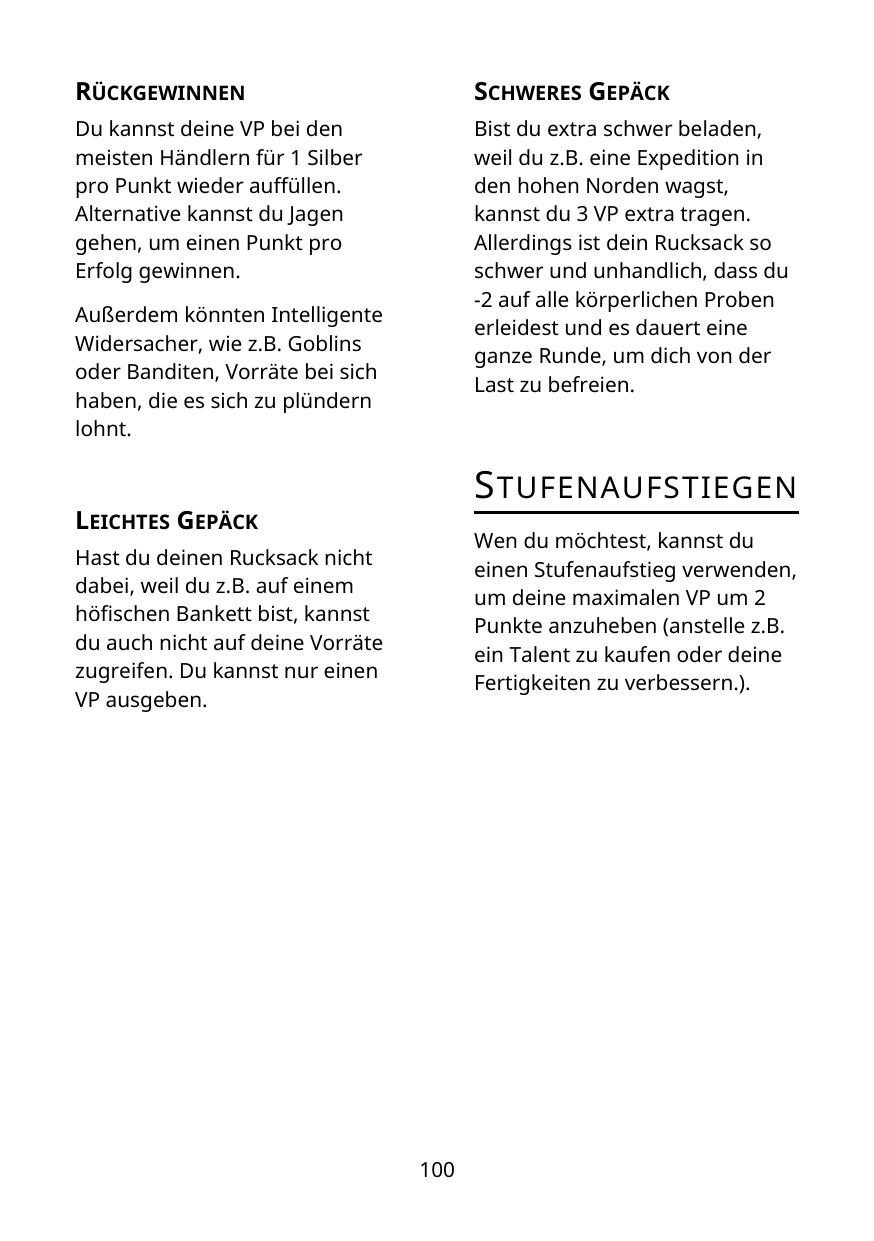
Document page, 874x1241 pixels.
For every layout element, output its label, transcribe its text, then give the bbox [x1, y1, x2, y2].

text Wen du möchtest, kannst du einen Stufenaufstieg verwenden, um deine maximalen VP um 2 Punkte anzuheben (anstelle z.B. ein Talent zu kaufen oder deine Fertigkeiten zu verbessern.). [474, 526, 799, 697]
text Bist du extra schwer beladen, weil du z.B. eine Expedition in den hohen Norden wagst, kannst du 3 VP extra tragen. Allerdings ist dein Rucksack so schwer und unhandlich, dass du -2 auf alle körperlichen Proben erleidest und es dauert eine ganze Runde, um dich von der Last zu befreien. [474, 114, 799, 398]
subtitle Rückgewinnen [75, 74, 400, 108]
text Du kannst deine VP bei den meisten Händlern für 1 Silber pro Punkt wieder auffüllen. Alternative kannst du Jagen gehen, um einen Punkt pro Erfolg gewinnen. [75, 114, 400, 285]
subtitle Stufenaufstiegen [474, 458, 799, 511]
subtitle Leichtes Gepäck [75, 502, 400, 536]
text Hast du deinen Rucksack nicht dabei, weil du z.B. auf einem höfischen Bankett bist, kannst du auch nicht auf deine Vorräte zugreifen. Du kannst nur einen VP ausgeben. [75, 543, 400, 713]
text Außerdem könnten Intelligente Widersacher, wie z.B. Goblins oder Banditen, Vorräte bei sich haben, die es sich zu plündern lohnt. [75, 300, 400, 443]
subtitle Schweres Gepäck [474, 74, 799, 108]
